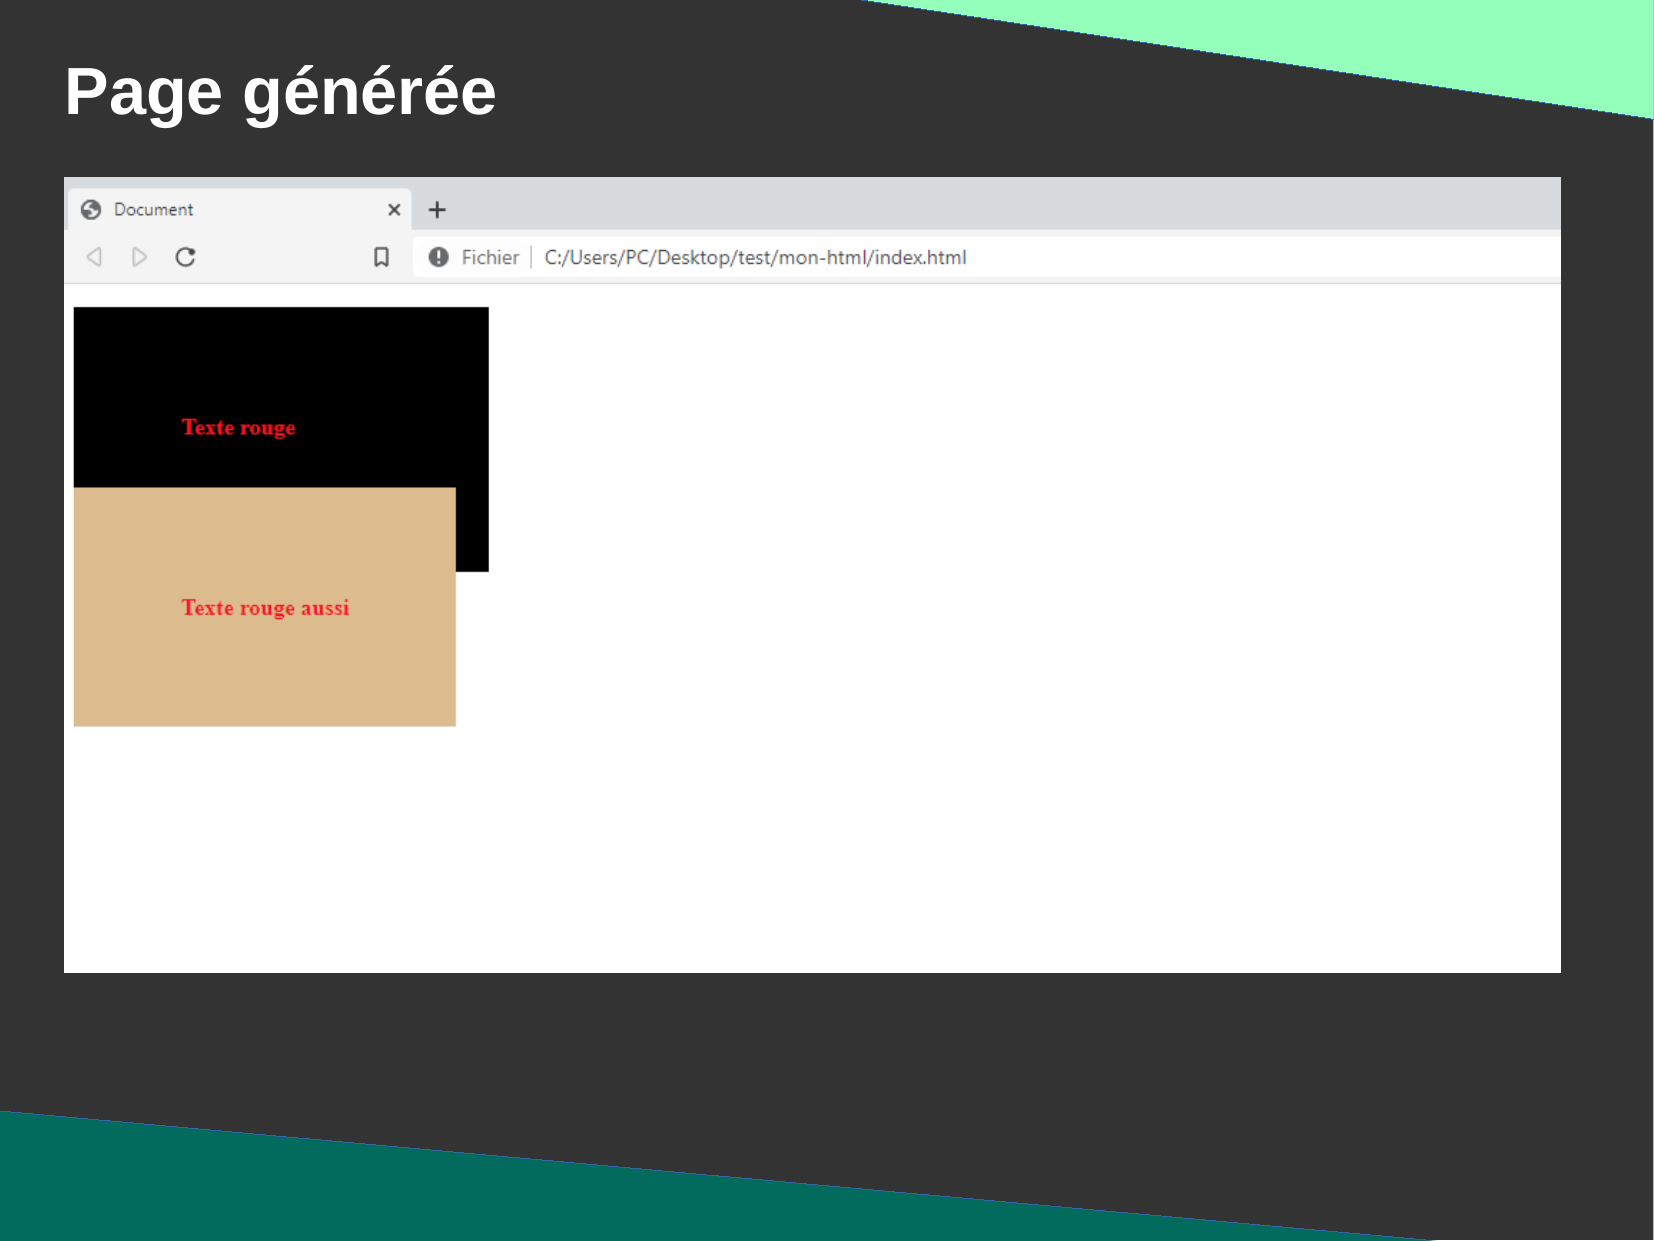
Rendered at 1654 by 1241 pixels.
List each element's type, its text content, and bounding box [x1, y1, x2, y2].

picture [64, 177, 1561, 973]
text_box [861, 0, 1654, 120]
title Page générée [64, 54, 1553, 157]
